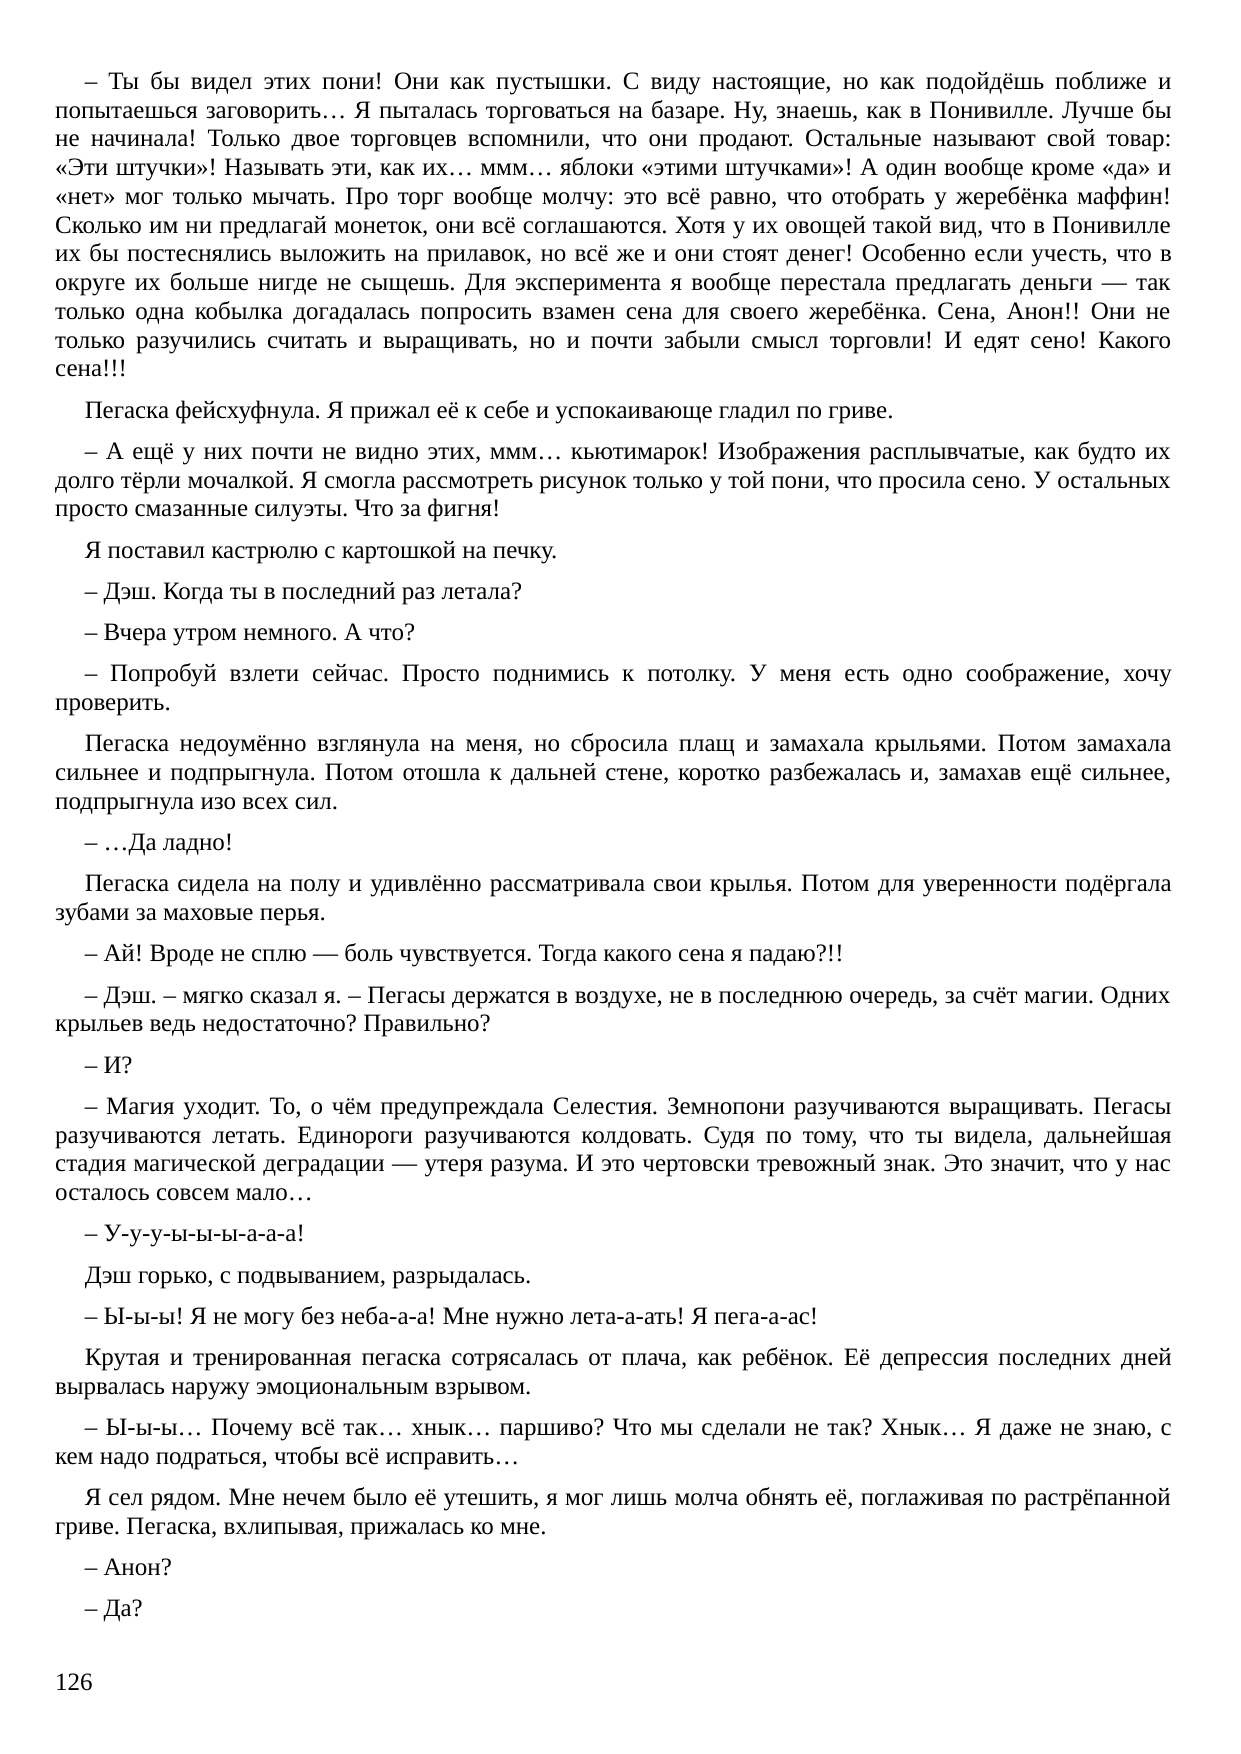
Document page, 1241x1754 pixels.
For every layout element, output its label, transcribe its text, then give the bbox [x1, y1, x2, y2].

text – Магия уходит. То, о чём предупреждала Селестия. Земнопони разучиваются выращивать. Пегасы разучиваются летать. Единороги разучиваются колдовать. Судя по тому, что ты видела, дальнейшая стадия магической деградации — утеря разума. И это чертовски тревожный знак. Это значит, что у нас осталось совсем мало… [55, 1091, 1173, 1206]
text Крутая и тренированная пегаска сотрясалась от плача, как ребёнок. Её депрессия последних дней вырвалась наружу эмоциональным взрывом. [55, 1342, 1173, 1400]
text – Да? [55, 1593, 1173, 1622]
text – А ещё у них почти не видно этих, ммм… кьютимарок! Изображения расплывчатые, как будто их долго тёрли мочалкой. Я смогла рассмотреть рисунок только у той пони, что просила сено. У остальных просто смазанные силуэты. Что за фигня! [55, 436, 1173, 522]
text Я сел рядом. Мне нечем было её утешить, я мог лишь молча обнять её, поглаживая по растрёпанной гриве. Пегаска, вхлипывая, прижалась ко мне. [55, 1482, 1173, 1540]
text Пегаска недоумённо взглянула на меня, но сбросила плащ и замахала крыльями. Потом замахала сильнее и подпрыгнула. Потом отошла к дальней стене, коротко разбежалась и, замахав ещё сильнее, подпрыгнула изо всех сил. [55, 728, 1173, 815]
text – Ы-ы-ы… Почему всё так… хнык… паршиво? Что мы сделали не так? Хнык… Я даже не знаю, с кем надо подраться, чтобы всё исправить… [55, 1412, 1173, 1470]
text – И? [55, 1050, 1173, 1078]
text – …Да ладно! [55, 827, 1173, 856]
text – Дэш. Когда ты в последний раз летала? [55, 576, 1173, 605]
text Дэш горько, с подвыванием, разрыдалась. [55, 1260, 1173, 1288]
text – Вчера утром немного. А что? [55, 617, 1173, 646]
text Пегаска фейсхуфнула. Я прижал её к себе и успокаивающе гладил по гриве. [55, 395, 1173, 423]
text – Ы-ы-ы! Я не могу без неба-а-а! Мне нужно лета-а-ать! Я пега-а-ас! [55, 1301, 1173, 1330]
text – У-у-у-ы-ы-ы-а-а-а! [55, 1218, 1173, 1247]
text – Попробуй взлети сейчас. Просто поднимись к потолку. У меня есть одно соображение, хочу проверить. [55, 658, 1173, 716]
text – Ай! Вроде не сплю — боль чувствуется. Тогда какого сена я падаю?!! [55, 938, 1173, 967]
text – Анон? [55, 1552, 1173, 1581]
text – Дэш. – мягко сказал я. – Пегасы держатся в воздухе, не в последнюю очередь, за счёт магии. Одних крыльев ведь недостаточно? Правильно? [55, 980, 1173, 1037]
text Пегаска сидела на полу и удивлённо рассматривала свои крылья. Потом для уверенности подёргала зубами за маховые перья. [55, 868, 1173, 926]
text Я поставил кастрюлю с картошкой на печку. [55, 535, 1173, 563]
text – Ты бы видел этих пони! Они как пустышки. С виду настоящие, но как подойдёшь поближе и попытаешься заговорить… Я пыталась торговаться на базаре. Ну, знаешь, как в Понивилле. Лучше бы не начинала! Только двое торговцев вспомнили, что они продают. Остальные называют свой товар: «Эти штучки»! Называть эти, как их… ммм… яблоки «этими штучками»! А один вообще кроме «да» и «нет» мог только мычать. Про торг вообще молчу: это всё равно, что отобрать у жеребёнка маффин! Сколько им ни предлагай монеток, они всё соглашаются. Хотя у их овощей такой вид, что в Понивилле их бы постеснялись выложить на прилавок, но всё же и они стоят денег! Особенно если учесть, что в округе их больше нигде не сыщешь. Для эксперимента я вообще перестала предлагать деньги — так только одна кобылка догадалась попросить взамен сена для своего жеребёнка. Сена, Анон!! Они не только разучились считать и выращивать, но и почти забыли смысл торговли! И едят сено! Какого сена!!! [55, 66, 1173, 382]
